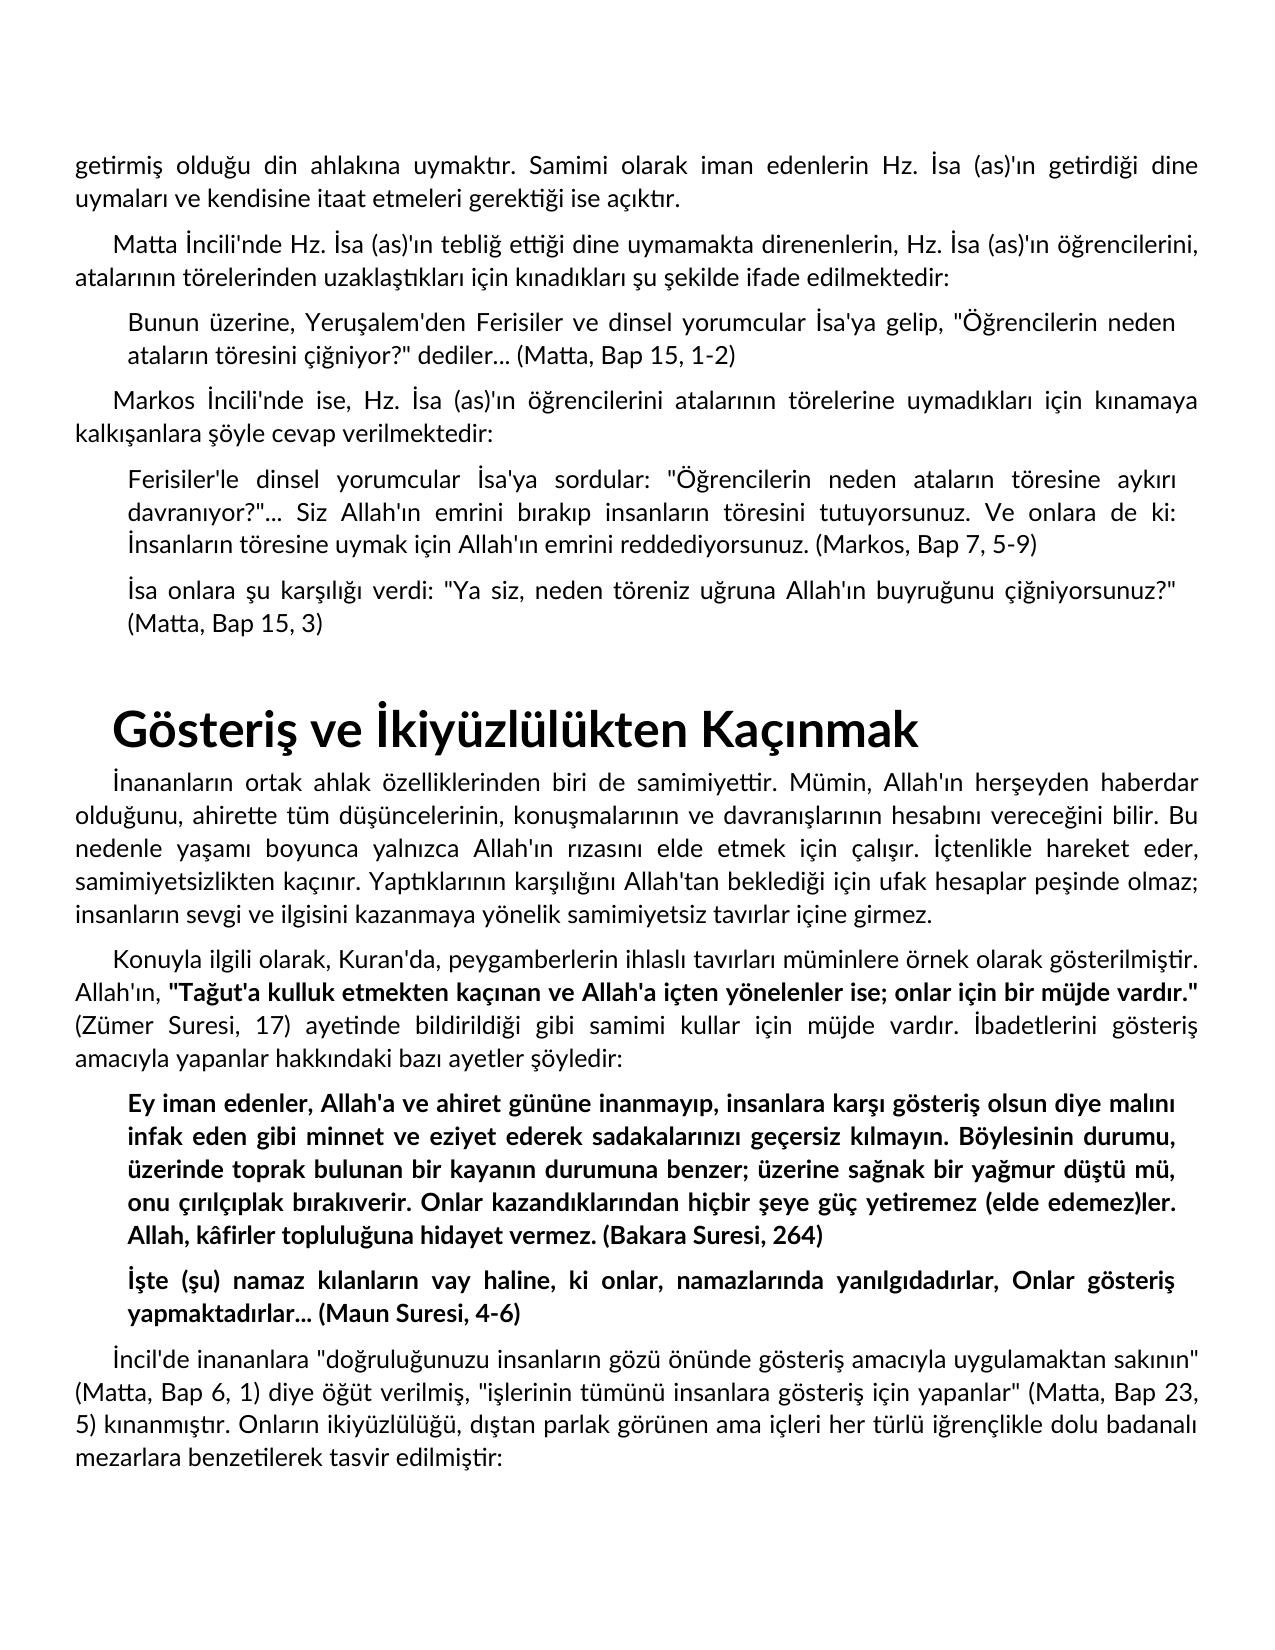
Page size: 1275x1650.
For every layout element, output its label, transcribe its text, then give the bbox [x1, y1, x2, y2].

text Matta İncili'nde Hz. İsa (as)'ın tebliğ ettiği dine uymamakta direnenlerin, Hz. İsa (as)'ın öğrencilerini, atalarının törelerinden uzaklaştıkları için kınadıkları şu şekilde ifade edilmektedir: [75, 228, 1200, 291]
text Markos İncili'nde ise, Hz. İsa (as)'ın öğrencilerini atalarının törelerine uymadıkları için kınamaya kalkışanlara şöyle cevap verilmektedir: [75, 385, 1200, 448]
text Ferisiler'le dinsel yorumcular İsa'ya sordular: "Öğrencilerin neden ataların töresine aykırı davranıyor?"... Siz Allah'ın emrini bırakıp insanların töresini tutuyorsunuz. Ve onlara de ki: İnsanların töresine uymak için Allah'ın emrini reddediyorsunuz. (Markos, Bap 7, 5-9) [127, 463, 1177, 559]
text Ey iman edenler, Allah'a ve ahiret gününe inanmayıp, insanlara karşı gösteriş olsun diye malını infak eden gibi minnet ve eziyet ederek sadakalarınızı geçersiz kılmayın. Böylesinin durumu, üzerinde toprak bulunan bir kayanın durumuna benzer; üzerine sağnak bir yağmur düştü mü, onu çırılçıplak bırakıverir. Onlar kazandıklarından hiçbir şeye güç yetiremez (elde edemez)ler. Allah, kâfirler topluluğuna hidayet vermez. (Bakara Suresi, 264) [127, 1088, 1177, 1249]
text İşte (şu) namaz kılanların vay haline, ki onlar, namazlarında yanılgıdadırlar, Onlar gösteriş yapmaktadırlar... (Maun Suresi, 4-6) [127, 1265, 1177, 1328]
text İnananların ortak ahlak özelliklerinden biri de samimiyettir. Mümin, Allah'ın herşeyden haberdar olduğunu, ahirette tüm düşüncelerinin, konuşmalarının ve davranışlarının hesabını vereceğini bilir. Bu nedenle yaşamı boyunca yalnızca Allah'ın rızasını elde etmek için çalışır. İçtenlikle hareket eder, samimiyetsizlikten kaçınır. Yaptıklarının karşılığını Allah'tan beklediği için ufak hesaplar peşinde olmaz; insanların sevgi ve ilgisini kazanmaya yönelik samimiyetsiz tavırlar içine girmez. [75, 767, 1200, 928]
subtitle Gösteriş ve İkiyüzlülükten Kaçınmak [112, 698, 1200, 758]
text İsa onlara şu karşılığı verdi: "Ya siz, neden töreniz uğruna Allah'ın buyruğunu çiğniyorsunuz?" (Matta, Bap 15, 3) [127, 574, 1177, 637]
text İncil'de inananlara "doğruluğunuzu insanların gözü önünde gösteriş amacıyla uygulamaktan sakının" (Matta, Bap 6, 1) diye öğüt verilmiş, "işlerinin tümünü insanlara gösteriş için yapanlar" (Matta, Bap 23, 5) kınanmıştır. Onların ikiyüzlülüğü, dıştan parlak görünen ama içleri her türlü iğrençlikle dolu badanalı mezarlara benzetilerek tasvir edilmiştir: [75, 1343, 1200, 1472]
text getirmiş olduğu din ahlakına uymaktır. Samimi olarak iman edenlerin Hz. İsa (as)'ın getirdiği dine uymaları ve kendisine itaat etmeleri gerektiği ise açıktır. [75, 150, 1200, 213]
text Konuyla ilgili olarak, Kuran'da, peygamberlerin ihlaslı tavırları müminlere örnek olarak gösterilmiştir. Allah'ın, "Tağut'a kulluk etmekten kaçınan ve Allah'a içten yönelenler ise; onlar için bir müjde vardır." (Zümer Suresi, 17) ayetinde bildirildiği gibi samimi kullar için müjde vardır. İbadetlerini gösteriş amacıyla yapanlar hakkındaki bazı ayetler şöyledir: [75, 944, 1200, 1072]
text Bunun üzerine, Yeruşalem'den Ferisiler ve dinsel yorumcular İsa'ya gelip, "Öğrencilerin neden ataların töresini çiğniyor?" dediler... (Matta, Bap 15, 1-2) [127, 307, 1177, 369]
